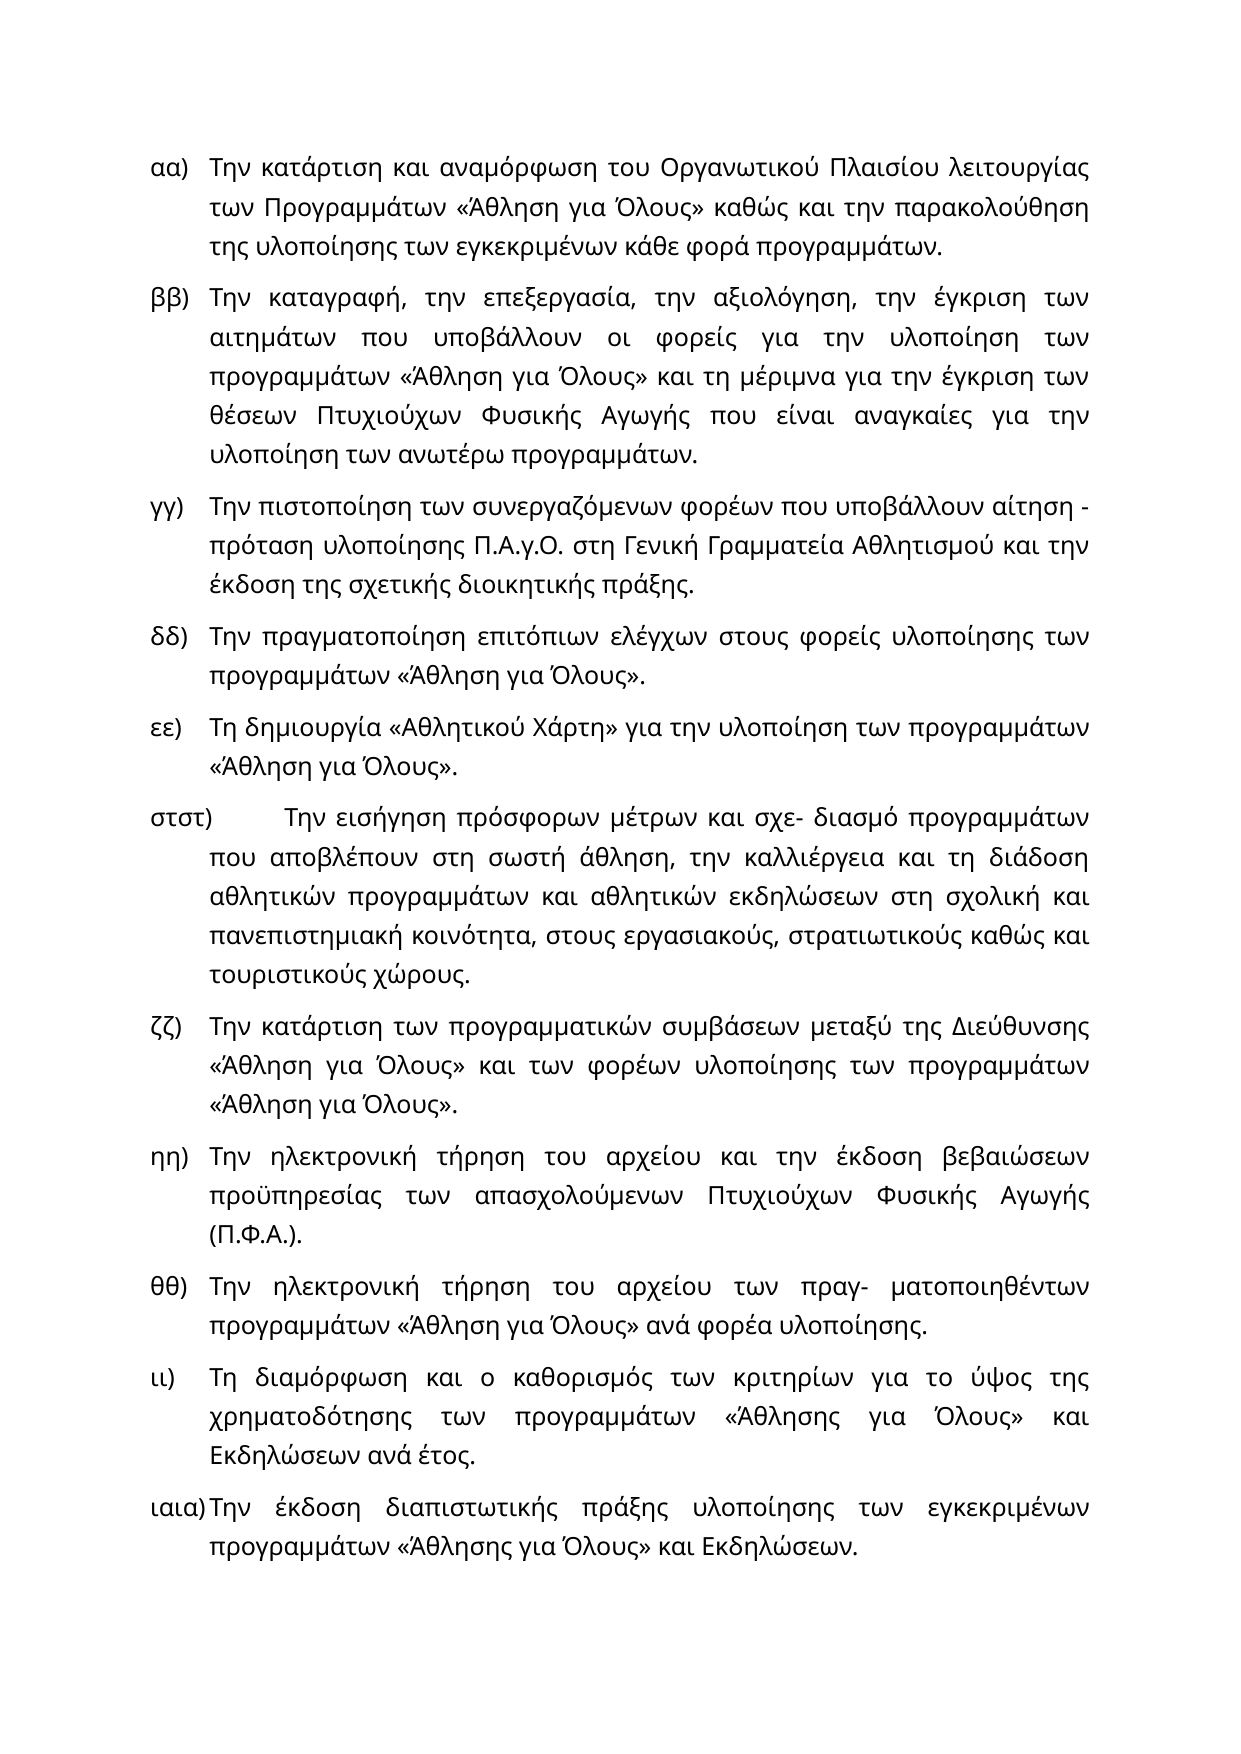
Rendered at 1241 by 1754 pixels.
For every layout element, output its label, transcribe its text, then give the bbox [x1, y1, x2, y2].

list εε) Τη δημιουργία «Αθλητικού Χάρτη» για την υλοποίηση των προγραμμάτων «Άθληση για Όλους». [150, 709, 1090, 782]
list γγ) Την πιστοποίηση των συνεργαζόμενων φορέων που υποβάλλουν αίτηση -πρόταση υλοποίησης Π.Α.γ.Ο. στη Γενική Γραμματεία Αθλητισμού και την έκδοση της σχετικής διοικητικής πράξης. [150, 488, 1090, 601]
list ιαια) Την έκδοση διαπιστωτικής πράξης υλοποίησης των εγκεκριμένων προγραμμάτων «Άθλησης για Όλους» και Εκδηλώσεων. [150, 1489, 1090, 1562]
list δδ) Την πραγματοποίηση επιτόπιων ελέγχων στους φορείς υλοποίησης των προγραμμάτων «Άθληση για Όλους». [150, 618, 1090, 692]
list θθ) Την ηλεκτρονική τήρηση του αρχείου των πραγ- ματοποιηθέντων προγραμμάτων «Άθληση για Όλους» ανά φορέα υλοποίησης. [150, 1268, 1090, 1342]
list αα) Την κατάρτιση και αναμόρφωση του Οργανωτικού Πλαισίου λειτουργίας των Προγραμμάτων «Άθληση για Όλους» καθώς και την παρακολούθηση της υλοποίησης των εγκεκριμένων κάθε φορά προγραμμάτων. [150, 150, 1090, 262]
list ιι) Τη διαμόρφωση και ο καθορισμός των κριτηρίων για το ύψος της χρηματοδότησης των προγραμμάτων «Άθλησης για Όλους» και Εκδηλώσεων ανά έτος. [150, 1359, 1090, 1472]
list ββ) Την καταγραφή, την επεξεργασία, την αξιολόγηση, την έγκριση των αιτημάτων που υποβάλλουν οι φορείς για την υλοποίηση των προγραμμάτων «Άθληση για Όλους» και τη μέριμνα για την έγκριση των θέσεων Πτυχιούχων Φυσικής Αγωγής που είναι αναγκαίες για την υλοποίηση των ανωτέρω προγραμμάτων. [150, 280, 1090, 471]
list στστ) Την εισήγηση πρόσφορων μέτρων και σχε- διασμό προγραμμάτων που αποβλέπουν στη σωστή άθληση, την καλλιέργεια και τη διάδοση αθλητικών προγραμμάτων και αθλητικών εκδηλώσεων στη σχολική και πανεπιστημιακή κοινότητα, στους εργασιακούς, στρατιωτικούς καθώς και τουριστικούς χώρους. [150, 800, 1090, 991]
list ηη) Την ηλεκτρονική τήρηση του αρχείου και την έκδοση βεβαιώσεων προϋπηρεσίας των απασχολούμενων Πτυχιούχων Φυσικής Αγωγής (Π.Φ.Α.). [150, 1138, 1090, 1251]
list ζζ) Την κατάρτιση των προγραμματικών συμβάσεων μεταξύ της Διεύθυνσης «Άθληση για Όλους» και των φορέων υλοποίησης των προγραμμάτων «Άθληση για Όλους». [150, 1008, 1090, 1121]
